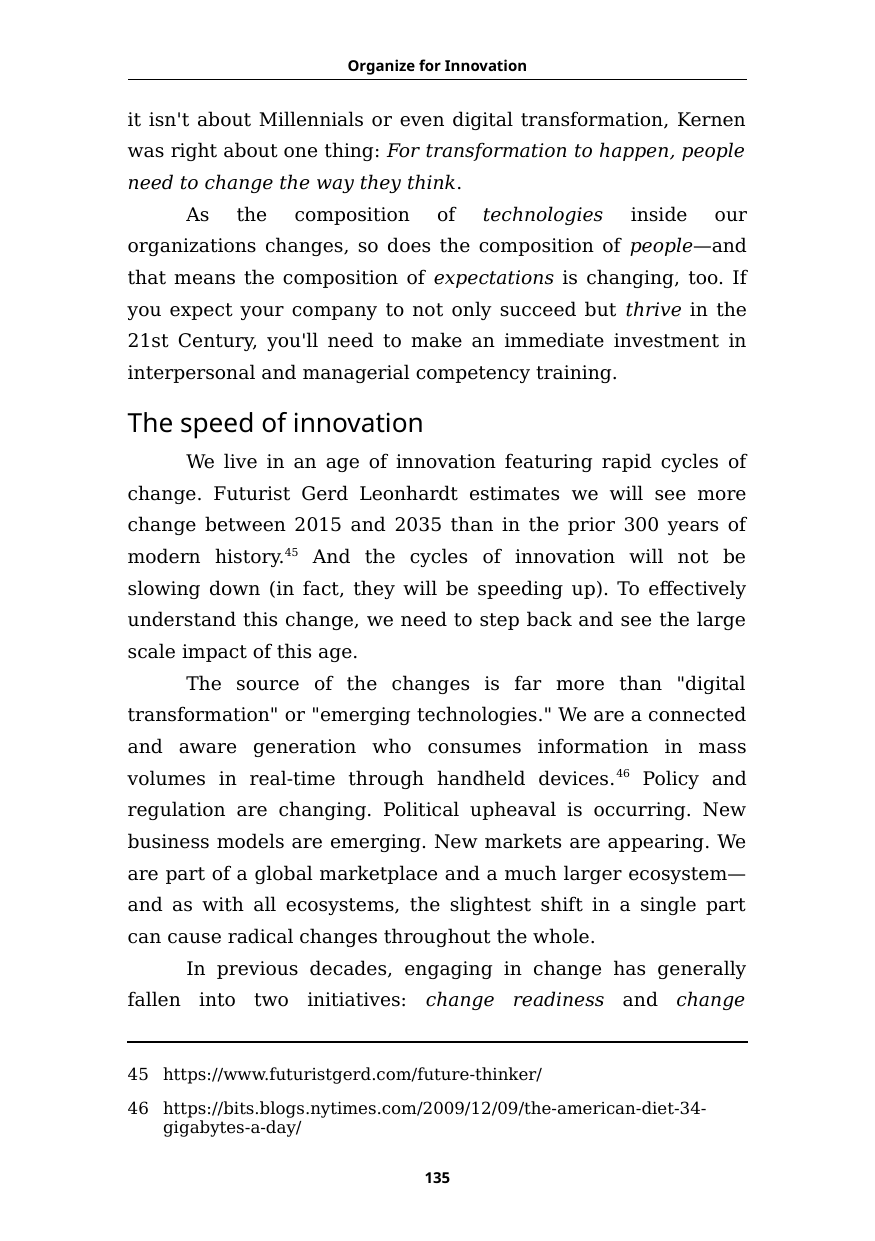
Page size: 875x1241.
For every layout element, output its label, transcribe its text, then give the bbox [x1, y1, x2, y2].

subtitle The speed of innovation [127, 408, 747, 439]
text In previous decades, engaging in change has generally fallen into two initiatives: change readiness and change [127, 958, 747, 1011]
text https://bits.blogs.nytimes.com/2009/12/09/the-american-diet-34-gigabytes-a-day/ [127, 1099, 747, 1138]
text The source of the changes is far more than "digital transformation" or "emerging technologies." We are a connected and aware generation who consumes information in mass volumes in real-time through handheld devices. Policy and regulation are changing. Political upheaval is occurring. New business models are emerging. New markets are appearing. We are part of a global marketplace and a much larger ecosystem—and as with all ecosystems, the slightest shift in a single part can cause radical changes throughout the whole. [127, 673, 747, 948]
text We live in an age of innovation featuring rapid cycles of change. Futurist Gerd Leonhardt estimates we will see more change between 2015 and 2035 than in the prior 300 years of modern history. And the cycles of innovation will not be slowing down (in fact, they will be speeding up). To effectively understand this change, we need to step back and see the large scale impact of this age. [127, 451, 747, 663]
text As the composition of technologies inside our organizations changes, so does the composition of people—and that means the composition of expectations is changing, too. If you expect your company to not only succeed but thrive in the 21st Century, you'll need to make an immediate investment in interpersonal and managerial competency training. [127, 204, 747, 384]
text it isn't about Millennials or even digital transformation, Kernen was right about one thing: For transformation to happen, people need to change the way they think. [127, 109, 747, 194]
text https://www.futuristgerd.com/future-thinker/ [127, 1064, 747, 1084]
